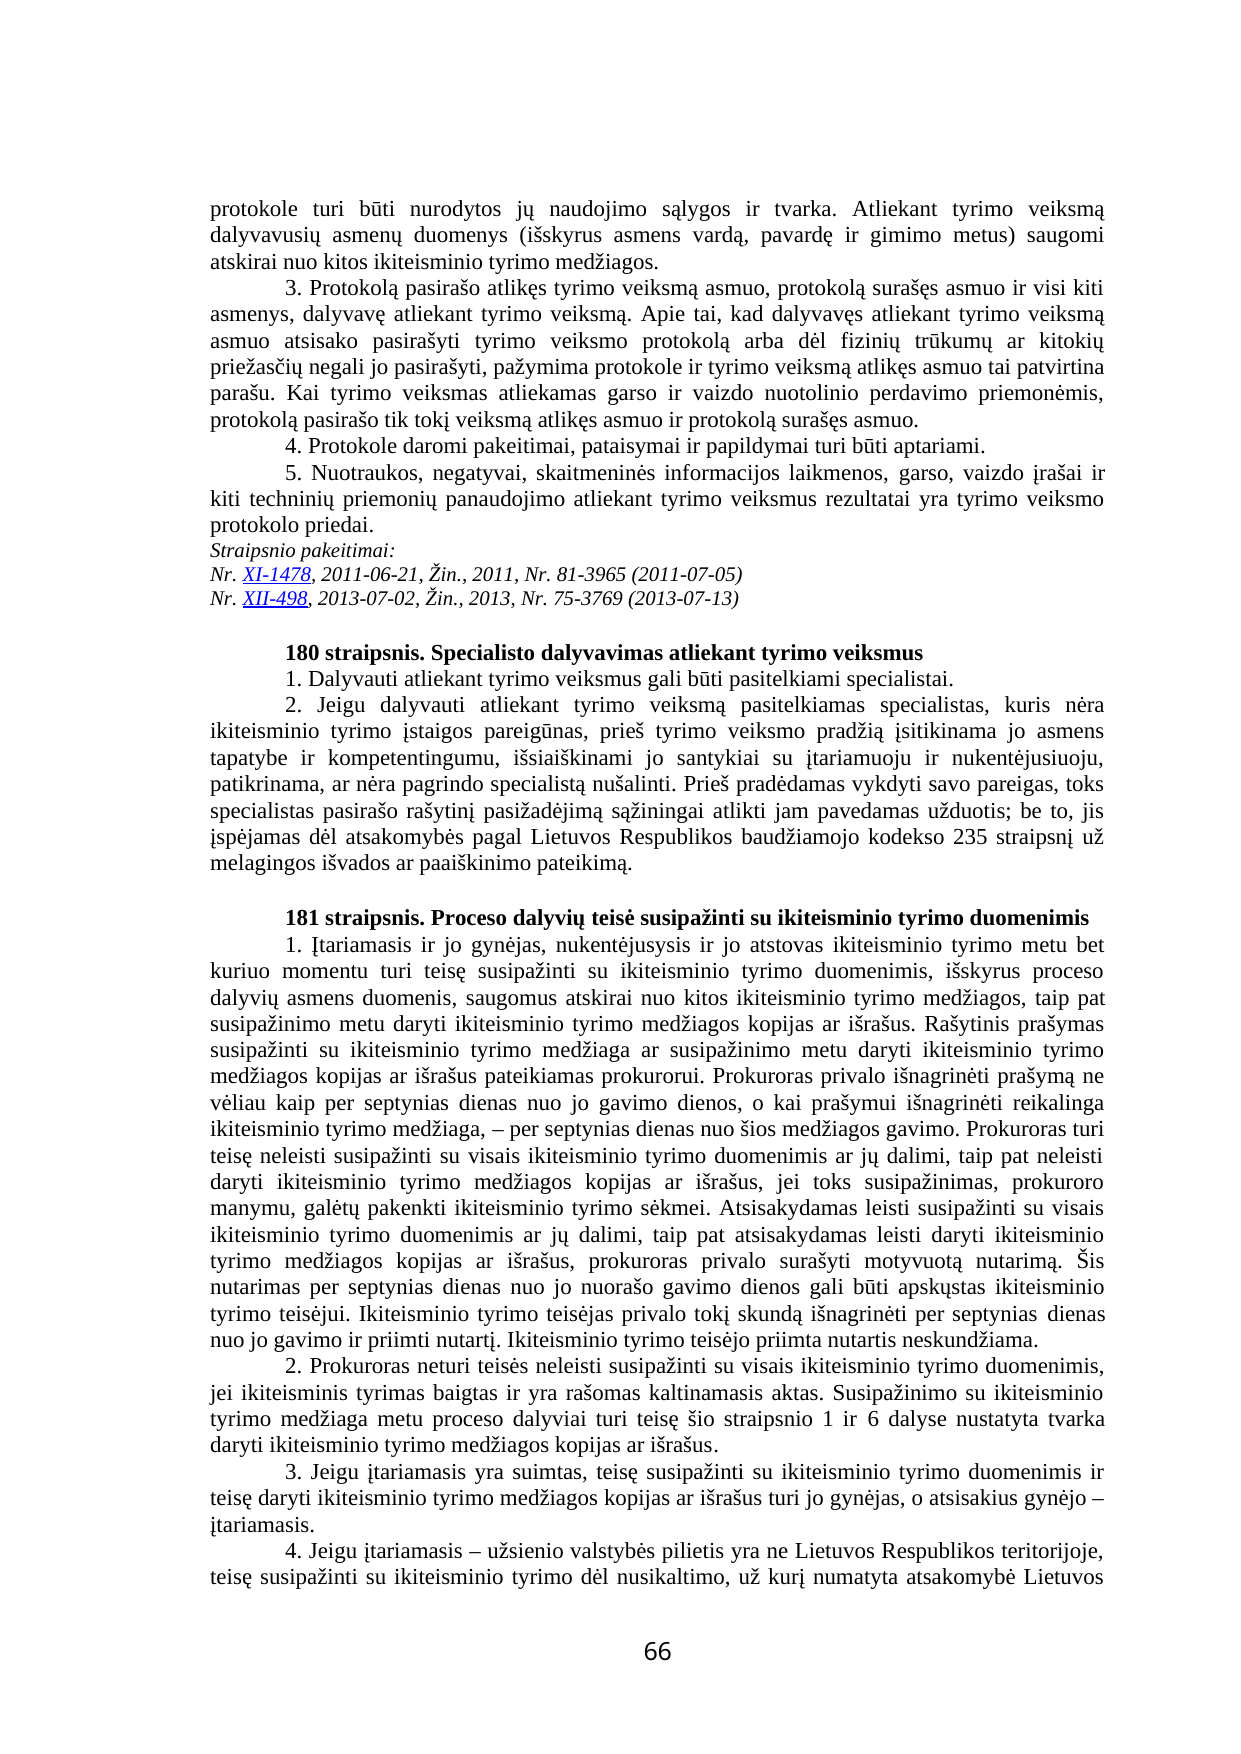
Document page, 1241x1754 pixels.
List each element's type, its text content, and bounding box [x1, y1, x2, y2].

text 1. Dalyvauti atliekant tyrimo veiksmus gali būti pasitelkiami specialistai. [210, 665, 1106, 691]
text Nr. XII-498, 2013-07-02, Žin., 2013, Nr. 75-3769 (2013-07-13) [210, 586, 1106, 610]
text 181 straipsnis. Proceso dalyvių teisė susipažinti su ikiteisminio tyrimo duomenimis [285, 904, 1106, 931]
text 4. Jeigu įtariamasis – užsienio valstybės pilietis yra ne Lietuvos Respublikos teritorijoje, teisę susipažinti su ikiteisminio tyrimo dėl nusikaltimo, už kurį numatyta atsakomybė Lietuvos [210, 1537, 1106, 1590]
text 2. Prokuroras neturi teisės neleisti susipažinti su visais ikiteisminio tyrimo duomenimis, jei ikiteisminis tyrimas baigtas ir yra rašomas kaltinamasis aktas. Susipažinimo su ikiteisminio tyrimo medžiaga metu proceso dalyviai turi teisę šio straipsnio 1 ir 6 dalyse nustatyta tvarka daryti ikiteisminio tyrimo medžiagos kopijas ar išrašus. [210, 1352, 1106, 1458]
text 3. Jeigu įtariamasis yra suimtas, teisę susipažinti su ikiteisminio tyrimo duomenimis ir teisę daryti ikiteisminio tyrimo medžiagos kopijas ar išrašus turi jo gynėjas, o atsisakius gynėjo – įtariamasis. [210, 1458, 1106, 1537]
text 4. Protokole daromi pakeitimai, pataisymai ir papildymai turi būti aptariami. [210, 432, 1106, 458]
text 2. Jeigu dalyvauti atliekant tyrimo veiksmą pasitelkiamas specialistas, kuris nėra ikiteisminio tyrimo įstaigos pareigūnas, prieš tyrimo veiksmo pradžią įsitikinama jo asmens tapatybe ir kompetentingumu, išsiaiškinami jo santykiai su įtariamuoju ir nukentėjusiuoju, patikrinama, ar nėra pagrindo specialistą nušalinti. Prieš pradėdamas vykdyti savo pareigas, toks specialistas pasirašo rašytinį pasižadėjimą sąžiningai atlikti jam pavedamas užduotis; be to, jis įspėjamas dėl atsakomybės pagal Lietuvos Respublikos baudžiamojo kodekso 235 straipsnį už melagingos išvados ar paaiškinimo pateikimą. [210, 691, 1106, 876]
text Straipsnio pakeitimai: [210, 538, 1106, 562]
text protokole turi būti nurodytos jų naudojimo sąlygos ir tvarka. Atliekant tyrimo veiksmą dalyvavusių asmenų duomenys (išskyrus asmens vardą, pavardę ir gimimo metus) saugomi atskirai nuo kitos ikiteisminio tyrimo medžiagos. [210, 195, 1106, 274]
text 3. Protokolą pasirašo atlikęs tyrimo veiksmą asmuo, protokolą surašęs asmuo ir visi kiti asmenys, dalyvavę atliekant tyrimo veiksmą. Apie tai, kad dalyvavęs atliekant tyrimo veiksmą asmuo atsisako pasirašyti tyrimo veiksmo protokolą arba dėl fizinių trūkumų ar kitokių priežasčių negali jo pasirašyti, pažymima protokole ir tyrimo veiksmą atlikęs asmuo tai patvirtina parašu. Kai tyrimo veiksmas atliekamas garso ir vaizdo nuotolinio perdavimo priemonėmis, protokolą pasirašo tik tokį veiksmą atlikęs asmuo ir protokolą surašęs asmuo. [210, 274, 1106, 432]
text Nr. XI-1478, 2011-06-21, Žin., 2011, Nr. 81-3965 (2011-07-05) [210, 562, 1106, 586]
text 5. Nuotraukos, negatyvai, skaitmeninės informacijos laikmenos, garso, vaizdo įrašai ir kiti techninių priemonių panaudojimo atliekant tyrimo veiksmus rezultatai yra tyrimo veiksmo protokolo priedai. [210, 458, 1106, 538]
text 1. Įtariamasis ir jo gynėjas, nukentėjusysis ir jo atstovas ikiteisminio tyrimo metu bet kuriuo momentu turi teisę susipažinti su ikiteisminio tyrimo duomenimis, išskyrus proceso dalyvių asmens duomenis, saugomus atskirai nuo kitos ikiteisminio tyrimo medžiagos, taip pat susipažinimo metu daryti ikiteisminio tyrimo medžiagos kopijas ar išrašus. Rašytinis prašymas susipažinti su ikiteisminio tyrimo medžiaga ar susipažinimo metu daryti ikiteisminio tyrimo medžiagos kopijas ar išrašus pateikiamas prokurorui. Prokuroras privalo išnagrinėti prašymą ne vėliau kaip per septynias dienas nuo jo gavimo dienos, o kai prašymui išnagrinėti reikalinga ikiteisminio tyrimo medžiaga, – per septynias dienas nuo šios medžiagos gavimo. Prokuroras turi teisę neleisti susipažinti su visais ikiteisminio tyrimo duomenimis ar jų dalimi, taip pat neleisti daryti ikiteisminio tyrimo medžiagos kopijas ar išrašus, jei toks susipažinimas, prokuroro manymu, galėtų pakenkti ikiteisminio tyrimo sėkmei. Atsisakydamas leisti susipažinti su visais ikiteisminio tyrimo duomenimis ar jų dalimi, taip pat atsisakydamas leisti daryti ikiteisminio tyrimo medžiagos kopijas ar išrašus, prokuroras privalo surašyti motyvuotą nutarimą. Šis nutarimas per septynias dienas nuo jo nuorašo gavimo dienos gali būti apskųstas ikiteisminio tyrimo teisėjui. Ikiteisminio tyrimo teisėjas privalo tokį skundą išnagrinėti per septynias dienas nuo jo gavimo ir priimti nutartį. Ikiteisminio tyrimo teisėjo priimta nutartis neskundžiama. [210, 931, 1106, 1352]
text 180 straipsnis. Specialisto dalyvavimas atliekant tyrimo veiksmus [210, 638, 1106, 665]
